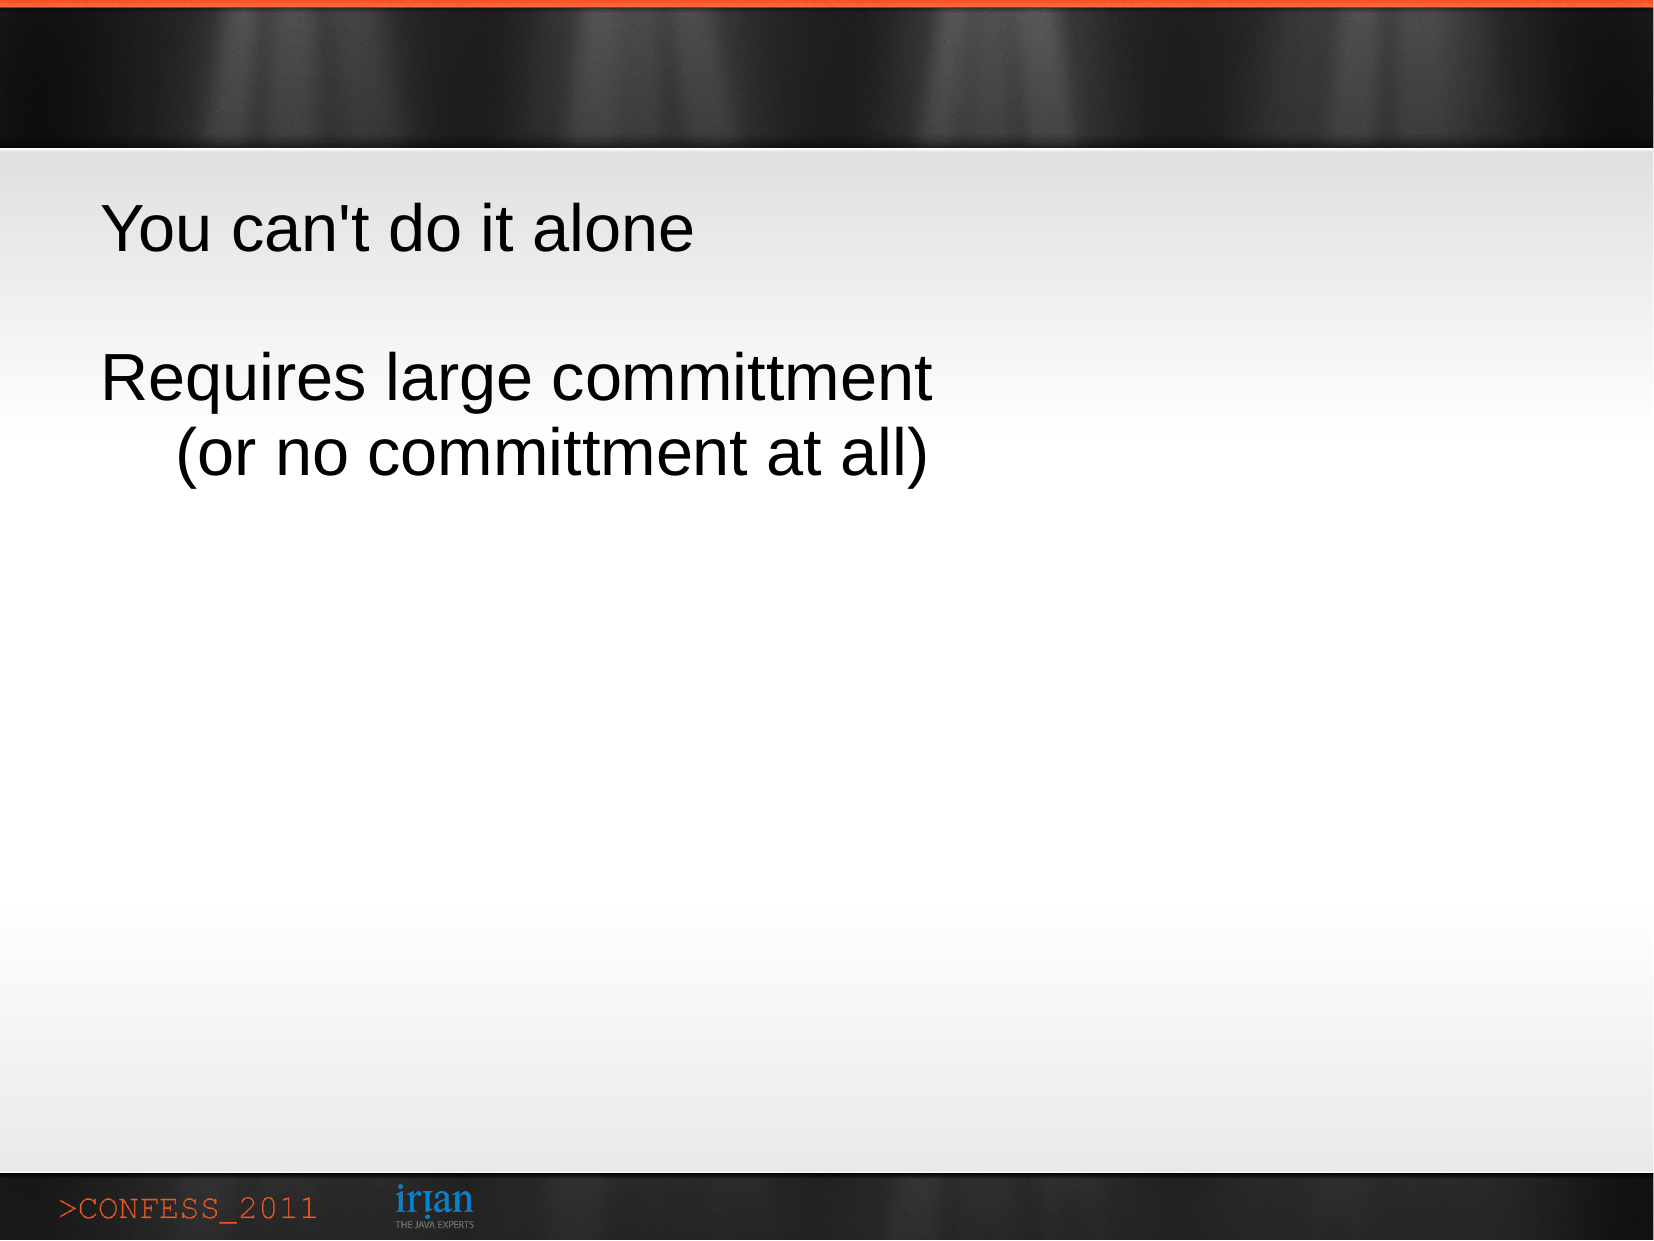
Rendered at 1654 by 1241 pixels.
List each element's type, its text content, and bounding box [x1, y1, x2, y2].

subtitle You can't do it alone Requires large committment (or no committment at all) [100, 6, 1589, 1125]
picture [0, 0, 1654, 1240]
